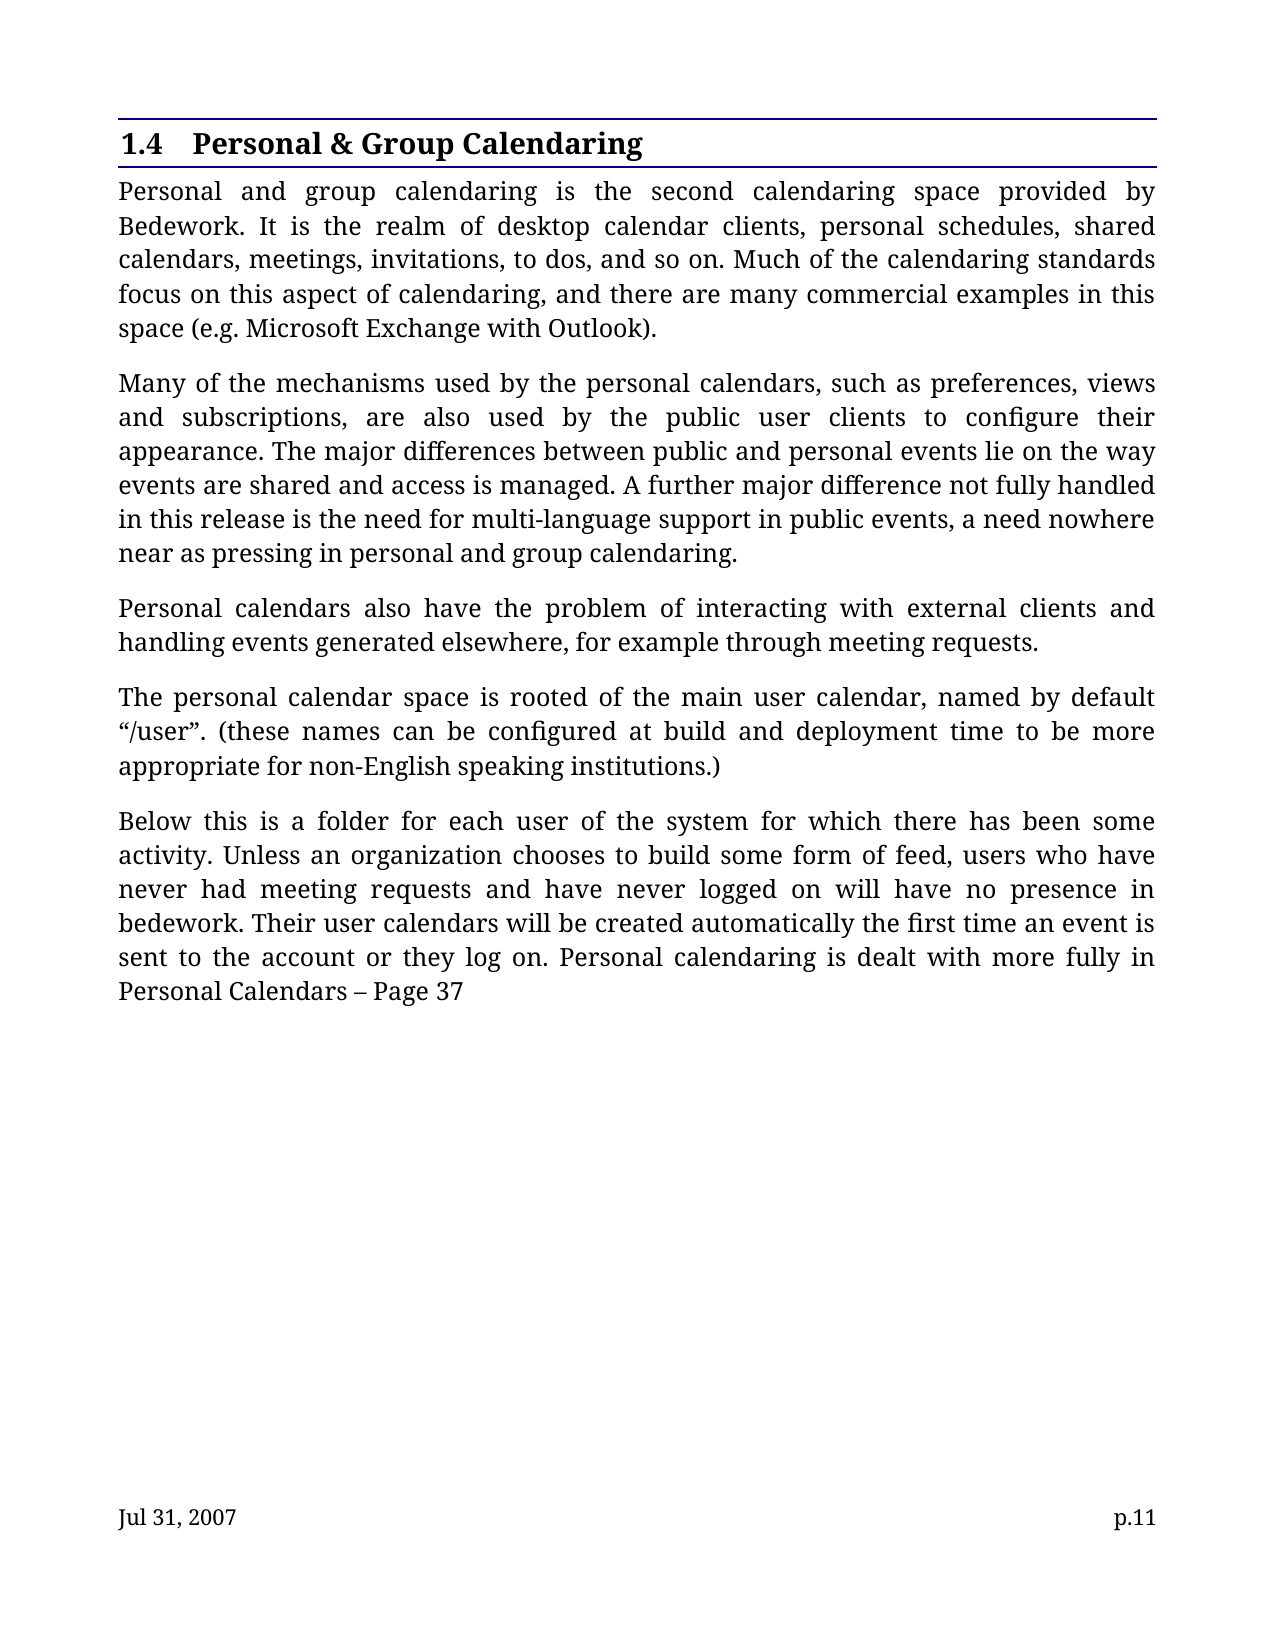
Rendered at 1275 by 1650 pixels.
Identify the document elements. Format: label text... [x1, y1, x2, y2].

text Personal and group calendaring is the second calendaring space provided by Bedework. It is the realm of desktop calendar clients, personal schedules, shared calendars, meetings, invitations, to dos, and so on. Much of the calendaring standards focus on this aspect of calendaring, and there are many commercial examples in this space (e.g. Microsoft Exchange with Outlook). [118, 174, 1157, 344]
text Personal calendars also have the problem of interacting with external clients and handling events generated elsewhere, for example through meeting requests. [118, 591, 1157, 659]
text Below this is a folder for each user of the system for which there has been some activity. Unless an organization chooses to build some form of feed, users who have never had meeting requests and have never logged on will have no presence in bedework. Their user calendars will be created automatically the first time an event is sent to the account or they log on. Personal calendaring is dealt with more fully in Personal Calendars – Page 36 [118, 803, 1157, 1008]
text The personal calendar space is rooted of the main user calendar, named by default “/user”. (these names can be configured at build and deployment time to be more appropriate for non-English speaking institutions.) [118, 680, 1157, 782]
subtitle Personal & Group Calendaring [118, 120, 1157, 166]
text Many of the mechanisms used by the personal calendars, such as preferences, views and subscriptions, are also used by the public user clients to configure their appearance. The major differences between public and personal events lie on the way events are shared and access is managed. A further major difference not fully handled in this release is the need for multi-language support in public events, a need nowhere near as pressing in personal and group calendaring. [118, 365, 1157, 570]
